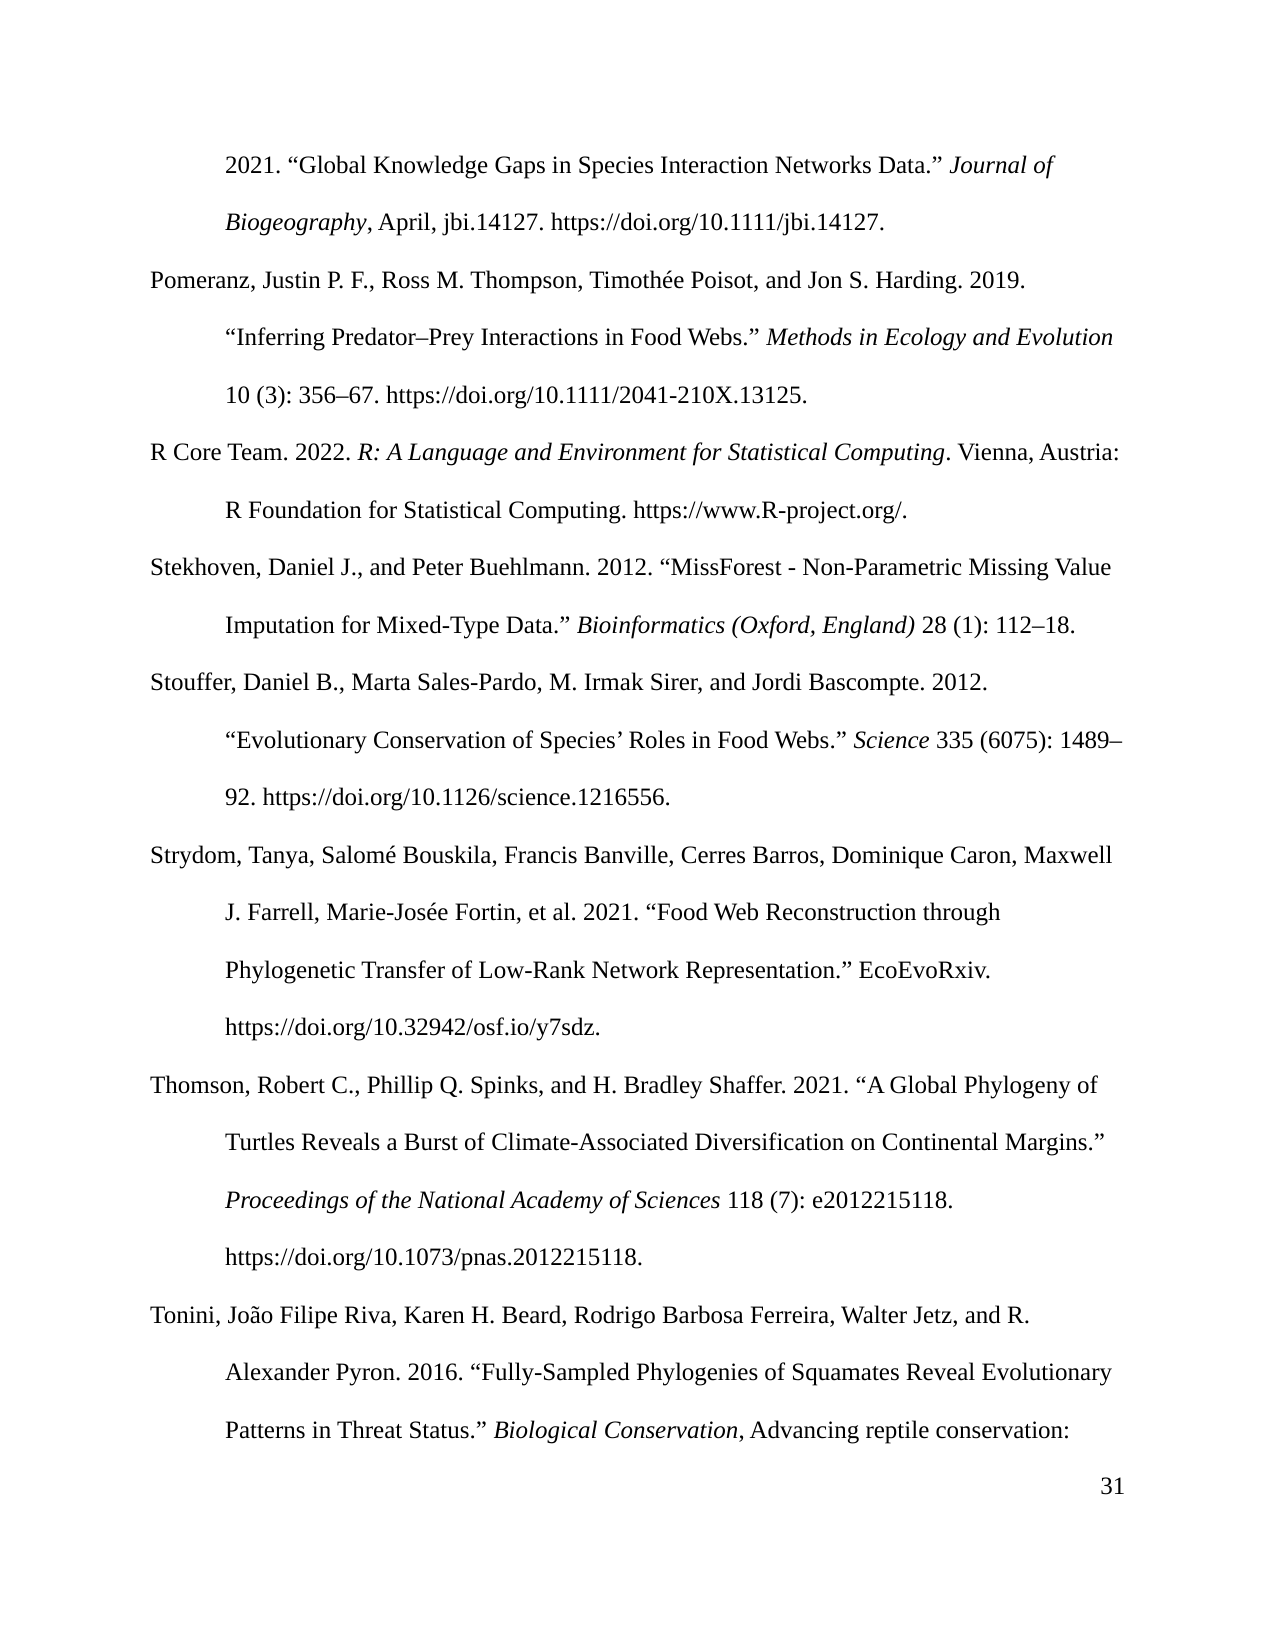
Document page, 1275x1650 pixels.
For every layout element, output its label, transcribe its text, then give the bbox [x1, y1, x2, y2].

text Pomeranz, Justin P. F., Ross M. Thompson, Timothée Poisot, and Jon S. Harding. 2019. “Inferring Predator–Prey Interactions in Food Webs.” Methods in Ecology and Evolution 10 (3): 356–67. https://doi.org/10.1111/2041-210X.13125. [150, 265, 1125, 409]
text Stekhoven, Daniel J., and Peter Buehlmann. 2012. “MissForest - Non-Parametric Missing Value Imputation for Mixed-Type Data.” Bioinformatics (Oxford, England) 28 (1): 112–18. [150, 552, 1125, 639]
text Tonini, João Filipe Riva, Karen H. Beard, Rodrigo Barbosa Ferreira, Walter Jetz, and R. Alexander Pyron. 2016. “Fully-Sampled Phylogenies of Squamates Reveal Evolutionary Patterns in Threat Status.” Biological Conservation, Advancing reptile conservation: [150, 1300, 1125, 1444]
text R Core Team. 2022. R: A Language and Environment for Statistical Computing. Vienna, Austria: R Foundation for Statistical Computing. https://www.R-project.org/. [150, 437, 1125, 524]
text Thomson, Robert C., Phillip Q. Spinks, and H. Bradley Shaffer. 2021. “A Global Phylogeny of Turtles Reveals a Burst of Climate-Associated Diversification on Continental Margins.” Proceedings of the National Academy of Sciences 118 (7): e2012215118. https://doi.org/10.1073/pnas.2012215118. [150, 1070, 1125, 1271]
text Stouffer, Daniel B., Marta Sales-Pardo, M. Irmak Sirer, and Jordi Bascompte. 2012. “Evolutionary Conservation of Species’ Roles in Food Webs.” Science 335 (6075): 1489–92. https://doi.org/10.1126/science.1216556. [150, 667, 1125, 811]
text 2021. “Global Knowledge Gaps in Species Interaction Networks Data.” Journal of Biogeography, April, jbi.14127. https://doi.org/10.1111/jbi.14127. [150, 150, 1125, 236]
text Strydom, Tanya, Salomé Bouskila, Francis Banville, Cerres Barros, Dominique Caron, Maxwell J. Farrell, Marie-Josée Fortin, et al. 2021. “Food Web Reconstruction through Phylogenetic Transfer of Low-Rank Network Representation.” EcoEvoRxiv. https://doi.org/10.32942/osf.io/y7sdz. [150, 840, 1125, 1041]
